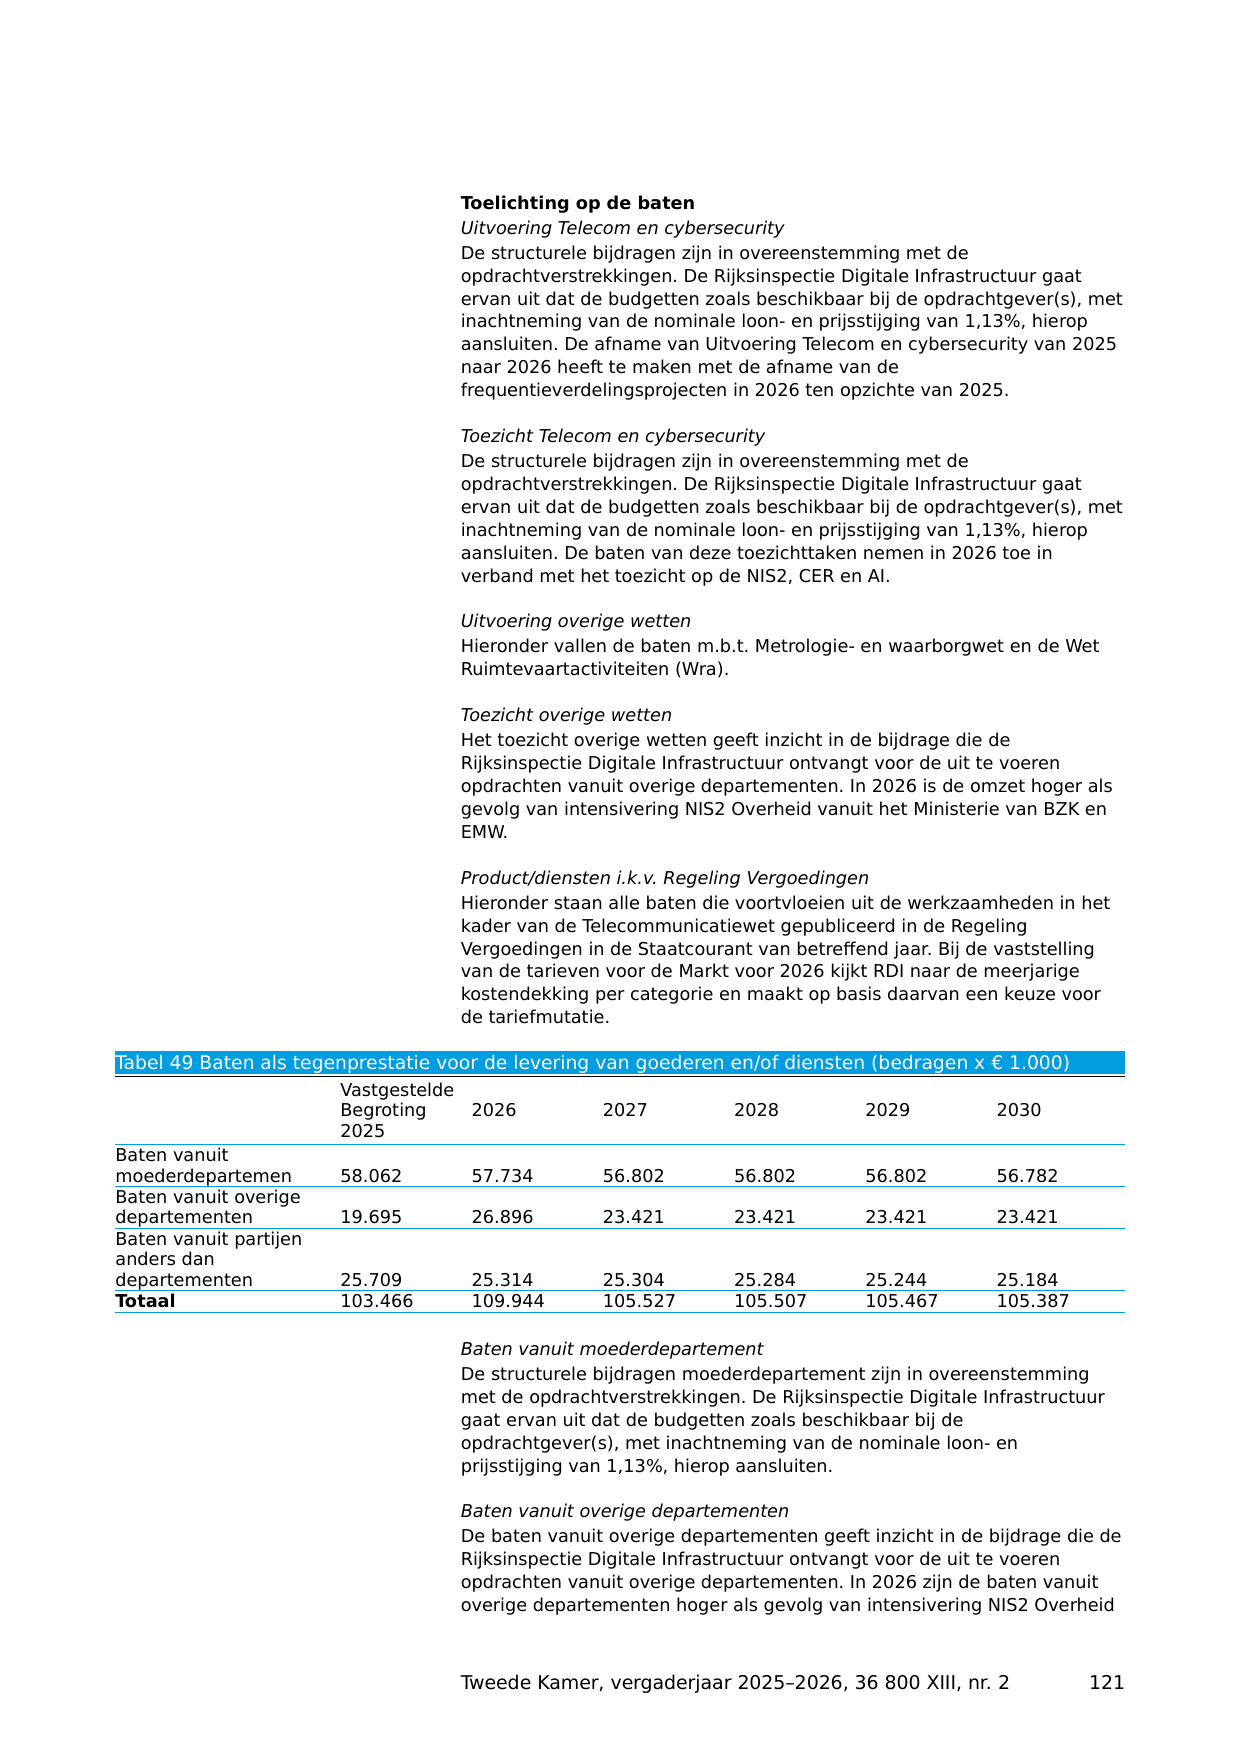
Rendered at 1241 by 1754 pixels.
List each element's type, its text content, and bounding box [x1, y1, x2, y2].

table_cell 2027 [600, 1077, 731, 1144]
table_cell 23.421 [600, 1187, 731, 1228]
table_cell 103.466 [337, 1291, 468, 1311]
text Toelichting op de baten [461, 191, 1125, 214]
table_cell 25.244 [862, 1229, 993, 1290]
table_cell 2029 [862, 1077, 993, 1144]
text De structurele bijdragen zijn in overeenstemming met de opdrachtverstrekkingen. De Rijksinspectie Digitale Infrastructuur gaat ervan uit dat de budgetten zoals beschikbaar bij de opdrachtgever(s), met inachtneming van de nominale loon- en prijsstijging van 1,13%, hierop aansluiten. De afname van Uitvoering Telecom en cybersecurity van 2025 naar 2026 heeft te maken met de afname van de frequentieverdelingsprojecten in 2026 ten opzichte van 2025. [461, 241, 1125, 401]
text Het toezicht overige wetten geeft inzicht in de bijdrage die de Rijksinspectie Digitale Infrastructuur ontvangt voor de uit te voeren opdrachten vanuit overige departementen. In 2026 is de omzet hoger als gevolg van intensivering NIS2 Overheid vanuit het Ministerie van BZK en EMW. [461, 728, 1125, 843]
text Product/diensten i.k.v. Regeling Vergoedingen [461, 866, 1125, 889]
table_cell Totaal [115, 1291, 337, 1311]
table_cell 56.802 [862, 1145, 993, 1186]
table_cell 19.695 [337, 1187, 468, 1228]
text Uitvoering overige wetten [461, 609, 1125, 632]
table_cell 105.467 [862, 1291, 993, 1311]
table_cell 58.062 [337, 1145, 468, 1186]
table_cell 2026 [469, 1077, 600, 1144]
table_cell 105.507 [731, 1291, 862, 1311]
table_cell 2030 [994, 1077, 1125, 1144]
table_cell 56.782 [994, 1145, 1125, 1186]
table_cell Baten vanuit moederdepartemen [115, 1145, 337, 1186]
table_cell Vastgestelde Begroting 2025 [337, 1077, 468, 1144]
table_cell Baten vanuit overige departementen [115, 1187, 337, 1228]
table_cell 105.527 [600, 1291, 731, 1311]
table_cell 26.896 [469, 1187, 600, 1228]
text Toezicht Telecom en cybersecurity [461, 424, 1125, 447]
table_cell 25.284 [731, 1229, 862, 1290]
text Uitvoering Telecom en cybersecurity [461, 216, 1125, 239]
text De structurele bijdragen zijn in overeenstemming met de opdrachtverstrekkingen. De Rijksinspectie Digitale Infrastructuur gaat ervan uit dat de budgetten zoals beschikbaar bij de opdrachtgever(s), met inachtneming van de nominale loon- en prijsstijging van 1,13%, hierop aansluiten. De baten van deze toezichttaken nemen in 2026 toe in verband met het toezicht op de NIS2, CER en AI. [461, 449, 1125, 587]
table_cell 23.421 [994, 1187, 1125, 1228]
table_cell 25.709 [337, 1229, 468, 1290]
text De baten vanuit overige departementen geeft inzicht in de bijdrage die de Rijksinspectie Digitale Infrastructuur ontvangt voor de uit te voeren opdrachten vanuit overige departementen. In 2026 zijn de baten vanuit overige departementen hoger als gevolg van intensivering NIS2 Overheid [461, 1524, 1125, 1616]
table_cell 56.802 [731, 1145, 862, 1186]
table_cell 25.184 [994, 1229, 1125, 1290]
table_cell 25.314 [469, 1229, 600, 1290]
text De structurele bijdragen moederdepartement zijn in overeenstemming met de opdrachtverstrekkingen. De Rijksinspectie Digitale Infrastructuur gaat ervan uit dat de budgetten zoals beschikbaar bij de opdrachtgever(s), met inachtneming van de nominale loon- en prijsstijging van 1,13%, hierop aansluiten. [461, 1362, 1125, 1477]
text Baten vanuit overige departementen [461, 1499, 1125, 1522]
text Hieronder vallen de baten m.b.t. Metrologie- en waarborgwet en de Wet Ruimtevaartactiviteiten (Wra). [461, 634, 1125, 680]
text Hieronder staan alle baten die voortvloeien uit de werkzaamheden in het kader van de Telecommunicatiewet gepubliceerd in de Regeling Vergoedingen in de Staatcourant van betreffend jaar. Bij de vaststelling van de tarieven voor de Markt voor 2026 kijkt RDI naar de meerjarige kostendekking per categorie en maakt op basis daarvan een keuze voor de tariefmutatie. [461, 891, 1125, 1028]
table_cell 23.421 [862, 1187, 993, 1228]
table_cell 105.387 [994, 1291, 1125, 1311]
text Baten vanuit moederdepartement [461, 1337, 1125, 1360]
table_cell 109.944 [469, 1291, 600, 1311]
table_cell [115, 1077, 337, 1144]
table_cell Baten vanuit partijen anders dan departementen [115, 1229, 337, 1290]
table_cell 23.421 [731, 1187, 862, 1228]
text Toezicht overige wetten [461, 703, 1125, 726]
table_cell 56.802 [600, 1145, 731, 1186]
table_cell 57.734 [469, 1145, 600, 1186]
table_cell 25.304 [600, 1229, 731, 1290]
table_cell 2028 [731, 1077, 862, 1144]
